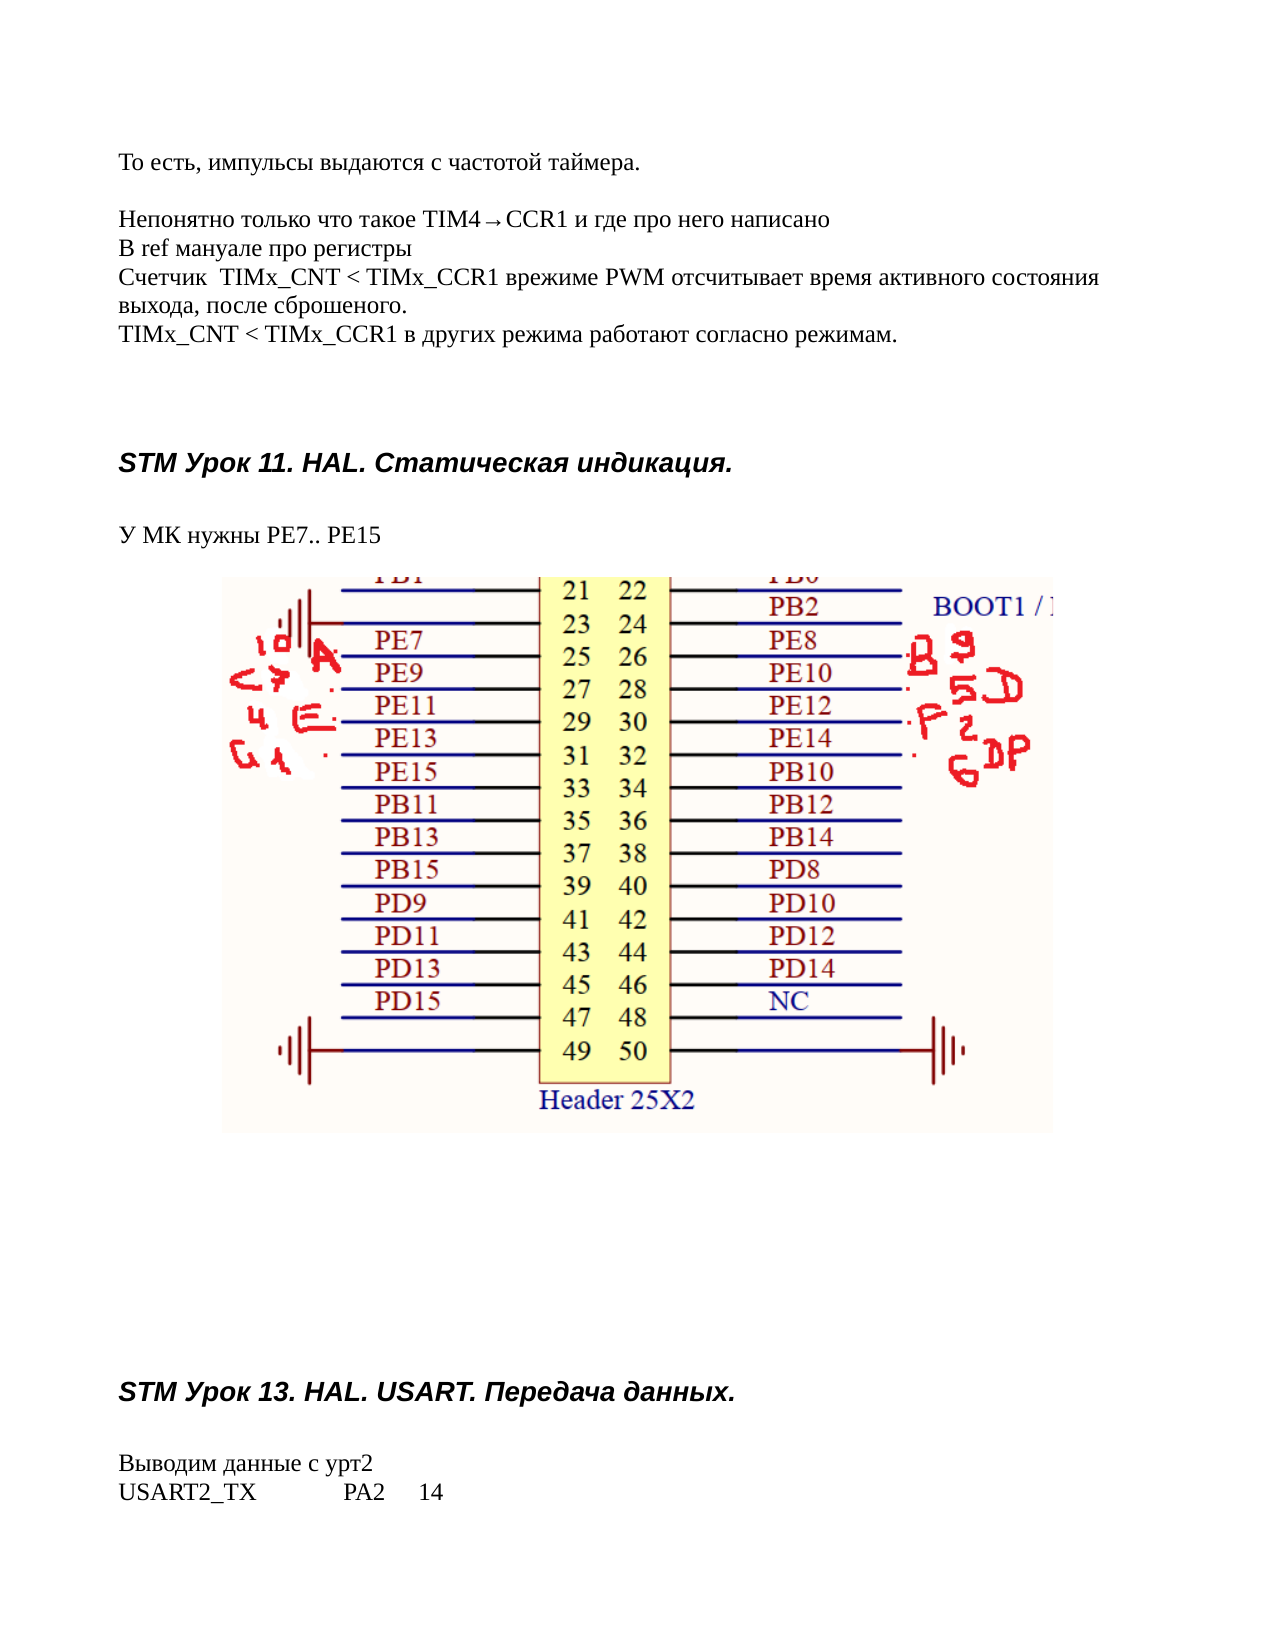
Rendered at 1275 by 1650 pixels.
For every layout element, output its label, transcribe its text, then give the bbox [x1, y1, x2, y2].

text То есть, импульсы выдаются с частотой таймера. [118, 147, 1157, 176]
subtitle STM Урок 13. HAL. USART. Передача данных. [118, 1375, 1157, 1407]
text Счетчик TIMx_CNT < TIMx_CCR1 врежиме PWM отсчитывает время активного состояния выхода, после сброшеного. [118, 262, 1157, 319]
picture [221, 577, 1054, 1133]
text Выводим данные с урт2 [118, 1448, 1157, 1477]
text У МК нужны PE7.. PE15 [118, 520, 1157, 549]
text USART2_TX PA2 14 [118, 1477, 1157, 1506]
text Непонятно только что такое TIM4→CCR1 и где про него написано [118, 204, 1157, 233]
text В ref мануале про регистры [118, 233, 1157, 262]
subtitle STM Урок 11. HAL. Статическая индикация. [118, 447, 1157, 479]
text TIMx_CNT < TIMx_CCR1 в других режима работают согласно режимам. [118, 319, 1157, 348]
